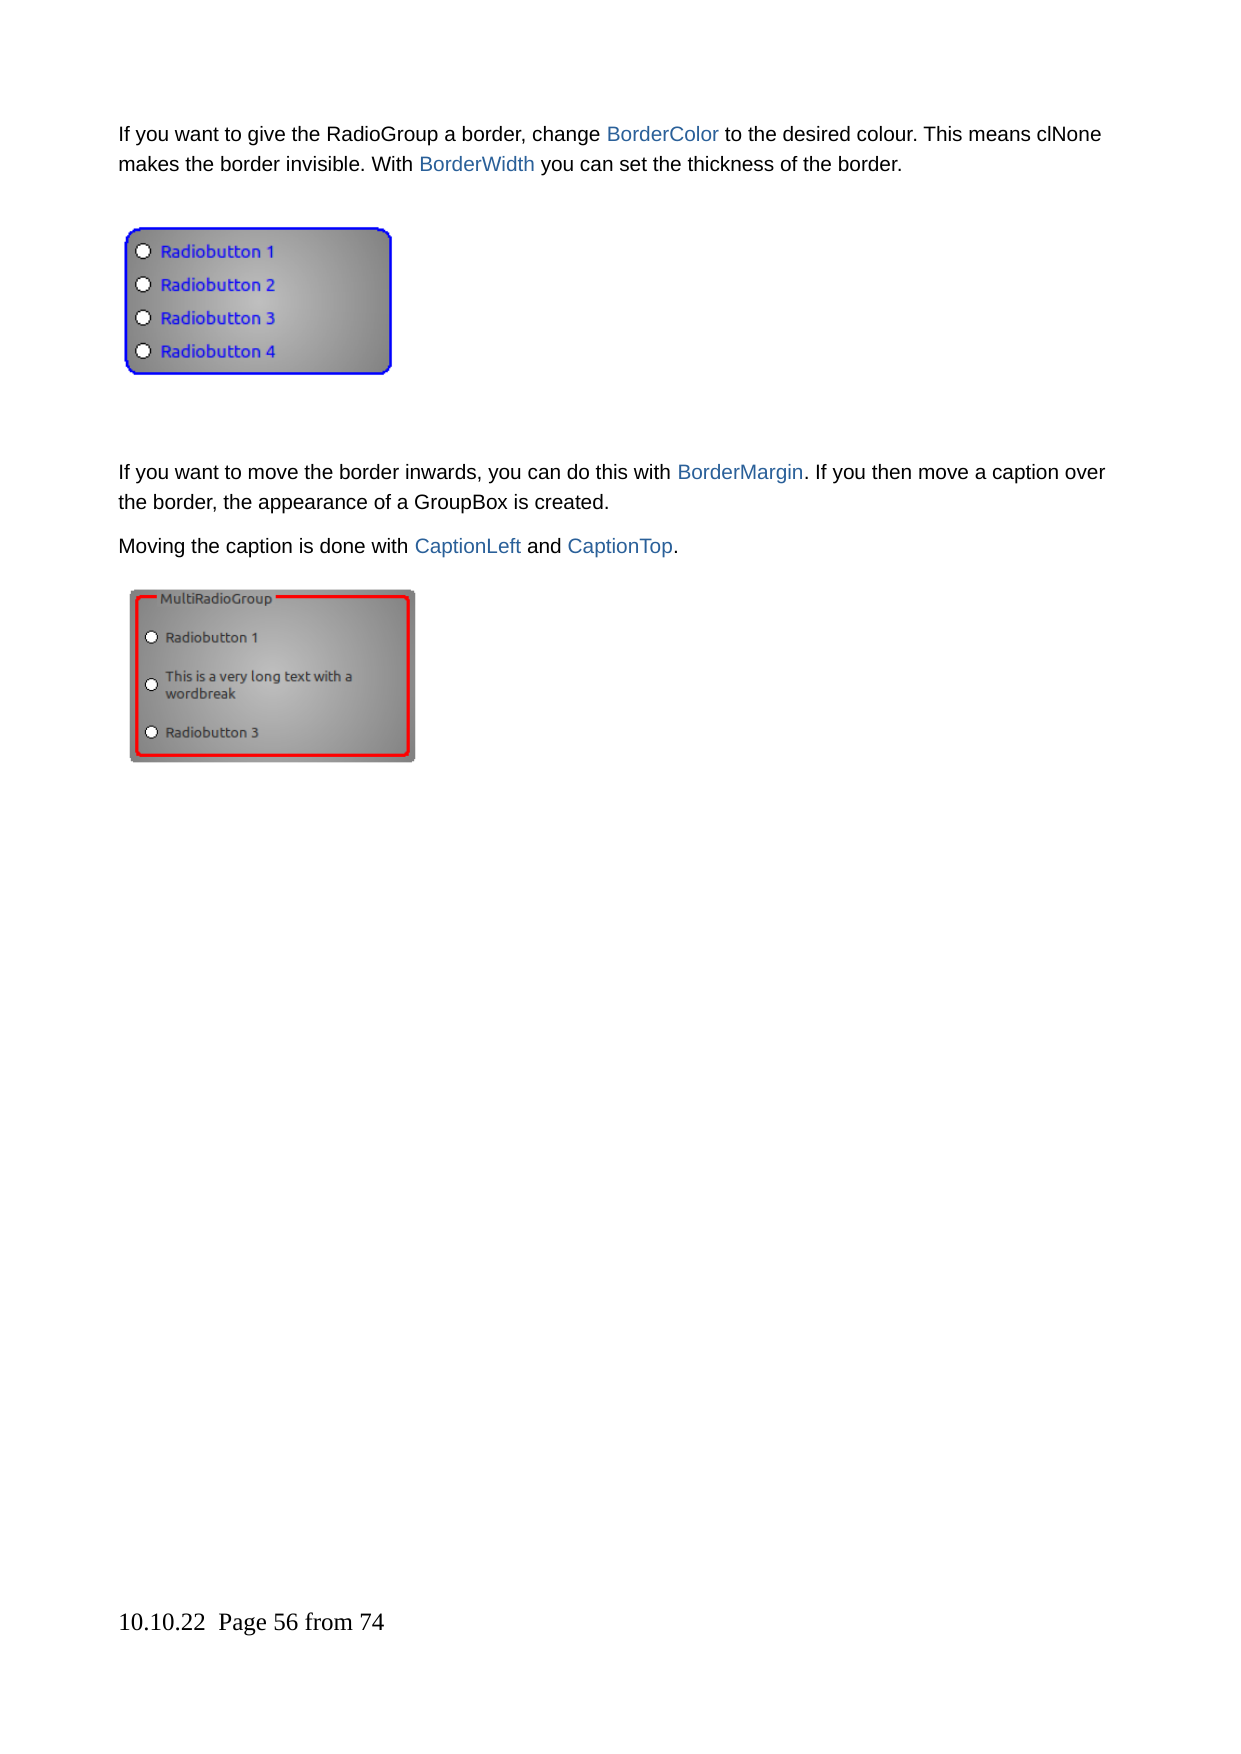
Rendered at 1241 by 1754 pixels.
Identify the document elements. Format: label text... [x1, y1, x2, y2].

text If you want to give the RadioGroup a border, change BorderColor to the desired colour. This means clNone makes the border invisible. With BorderWidth you can set the thickness of the border. [118, 118, 1122, 177]
picture [118, 218, 404, 383]
text Moving the caption is done with CaptionLeft and CaptionTop. [118, 529, 1122, 559]
picture [119, 581, 424, 771]
text If you want to move the border inwards, you can do this with BorderMargin. If you then move a caption over the border, the appearance of a GroupBox is created. [118, 456, 1122, 515]
